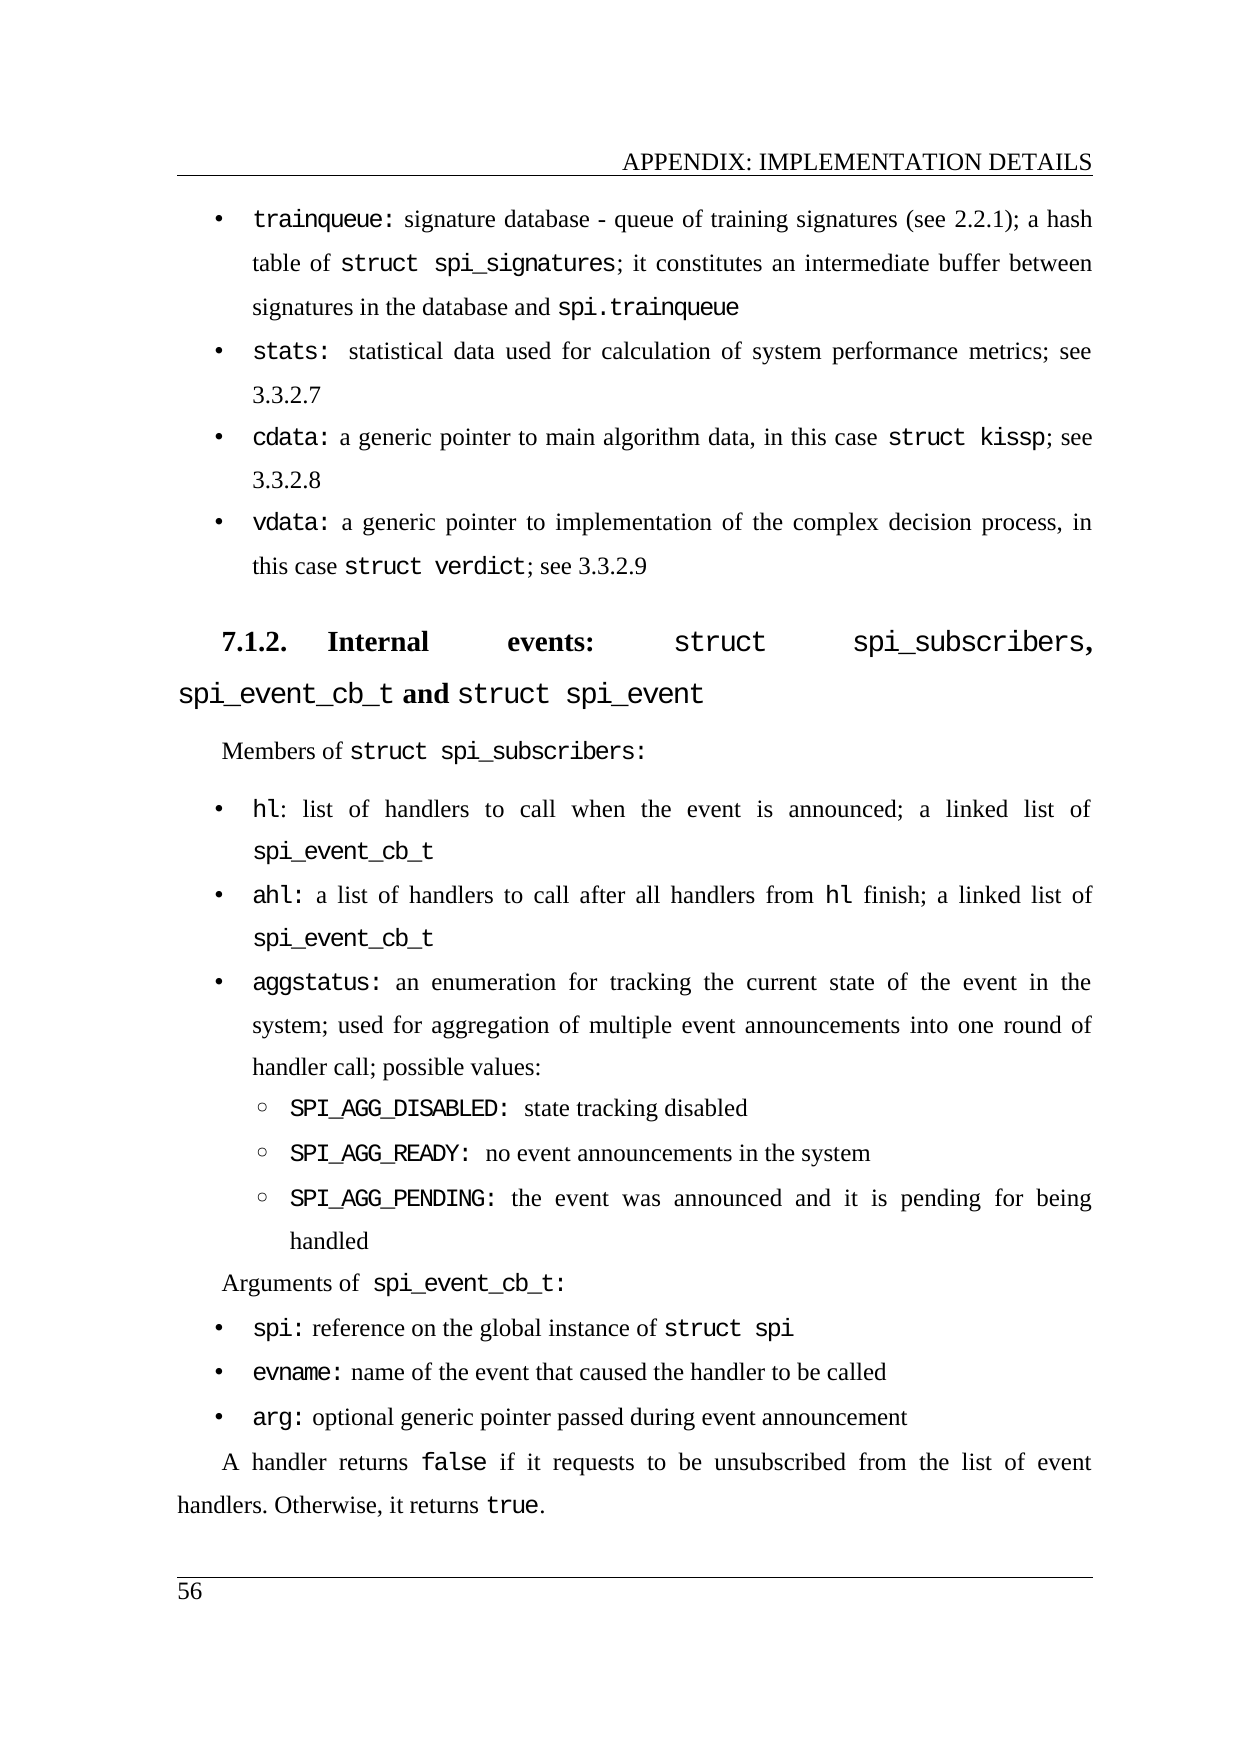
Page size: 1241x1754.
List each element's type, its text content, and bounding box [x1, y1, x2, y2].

list evname: name of the event that caused the handler to be called [214, 1358, 1093, 1388]
list ahl: a list of handlers to call after all handlers from hl finish; a linked list of spi_event_cb_t [214, 881, 1093, 953]
text A handler returns false if it requests to be unsubscribed from the list of event handlers. Otherwise, it returns true. [177, 1448, 1093, 1521]
list SPI_AGG_PENDING: the event was announced and it is pending for being handled [252, 1184, 1093, 1255]
list spi: reference on the global instance of struct spi [214, 1314, 1093, 1343]
list hl: list of handlers to call when the event is announced; a linked list of spi_event_cb_t [214, 795, 1093, 867]
list cdata: a generic pointer to main algorithm data, in this case struct kissp; see 3.3.2.8 [214, 423, 1093, 494]
list aggstatus: an enumeration for tracking the current state of the event in the system; used for aggregation of multiple event announcements into one round of handler call; possible values: [214, 968, 1093, 1081]
list vdata: a generic pointer to implementation of the complex decision process, in this case struct verdict; see 3.3.2.9 [214, 508, 1093, 582]
list SPI_AGG_DISABLED: state tracking disabled [252, 1094, 1093, 1124]
text Members of struct spi_subscribers: [177, 737, 1093, 767]
list trainqueue: signature database - queue of training signatures (see 2.2.1); a hash table of struct spi_signatures; it constitutes an intermediate buffer between signatures in the database and spi.trainqueue [214, 205, 1093, 323]
list stats: statistical data used for calculation of system performance metrics; see 3.3.2.7 [214, 337, 1093, 409]
text Arguments of spi_event_cb_t: [177, 1269, 1093, 1299]
list arg: optional generic pointer passed during event announcement [214, 1403, 1093, 1433]
subtitle Internal events: struct spi_subscribers, spi_event_cb_t and struct spi_event [177, 626, 1093, 712]
list SPI_AGG_READY: no event announcements in the system [252, 1139, 1093, 1169]
